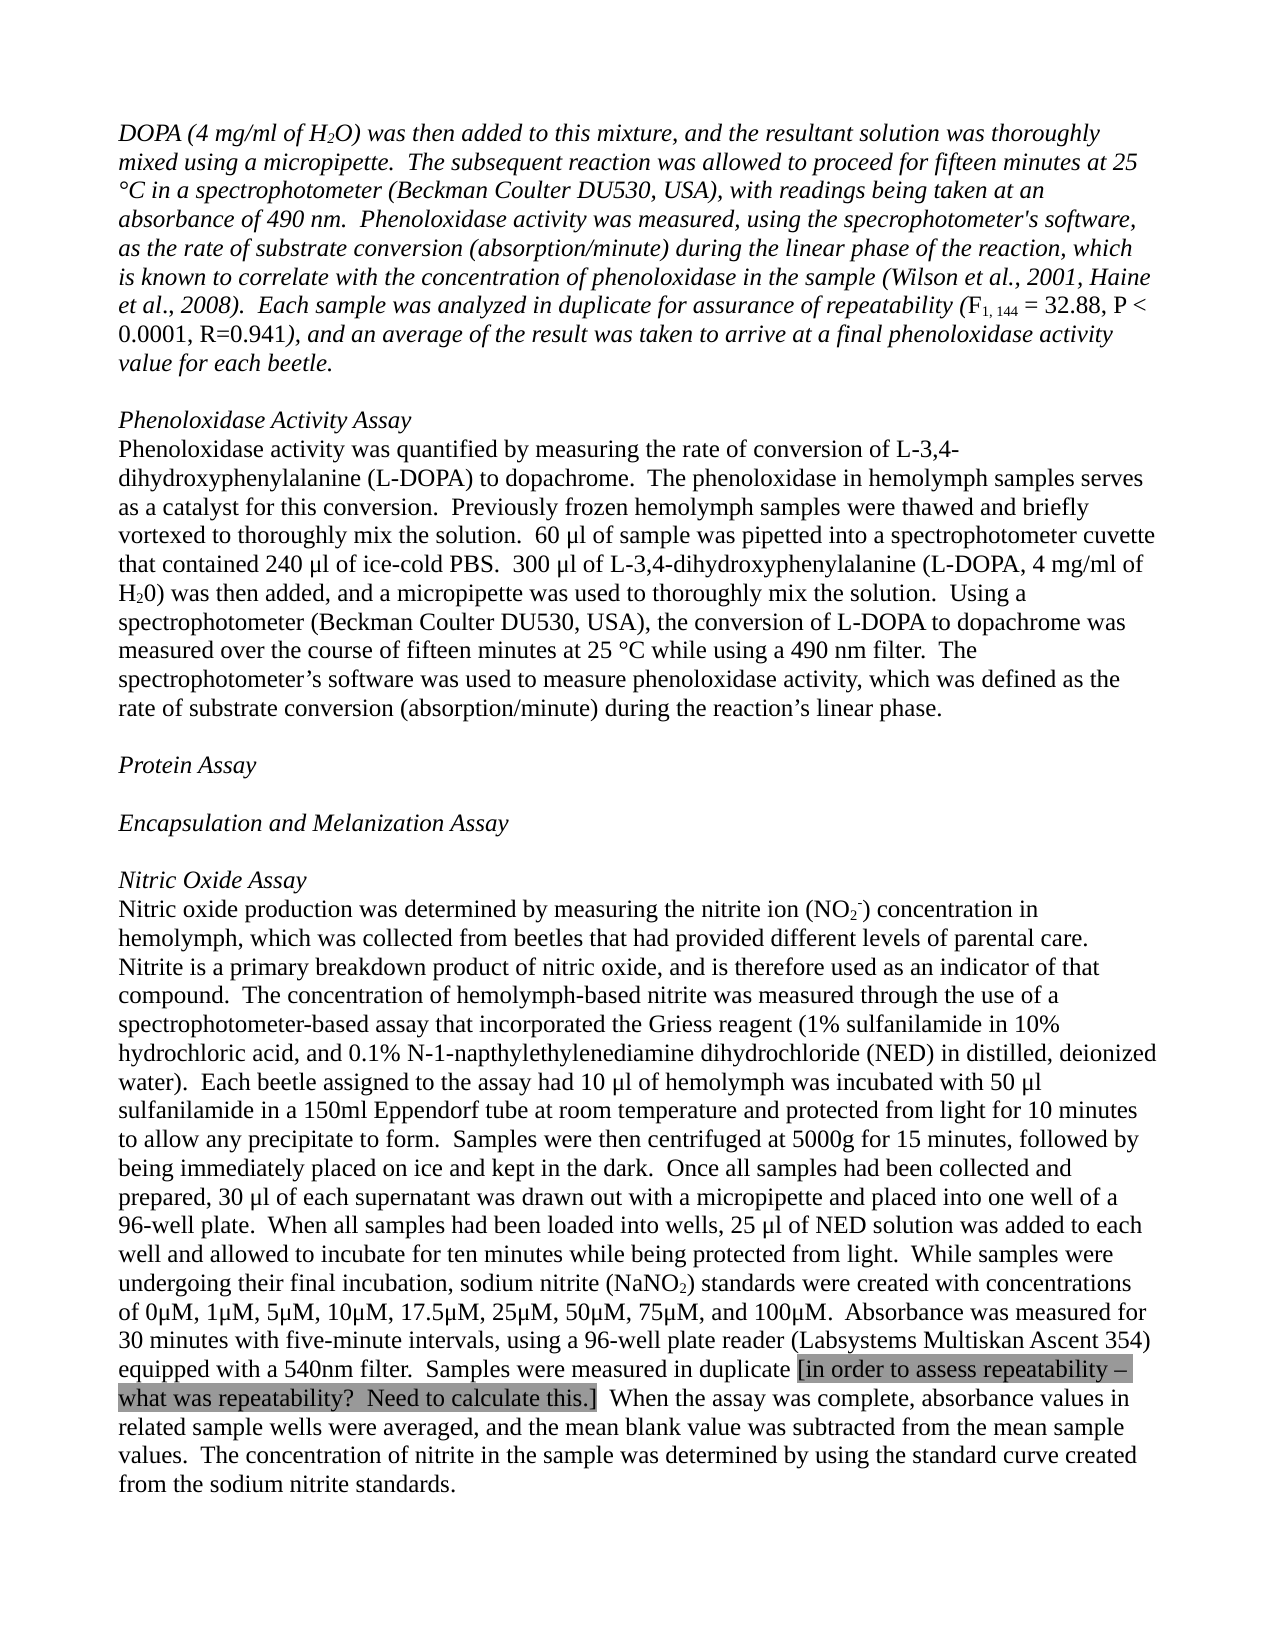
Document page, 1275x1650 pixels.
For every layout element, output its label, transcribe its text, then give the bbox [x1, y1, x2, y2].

text Nitric oxide production was determined by measuring the nitrite ion (NO2-) concentration in hemolymph, which was collected from beetles that had provided different levels of parental care. Nitrite is a primary breakdown product of nitric oxide, and is therefore used as an indicator of that compound. The concentration of hemolymph-based nitrite was measured through the use of a spectrophotometer-based assay that incorporated the Griess reagent (1% sulfanilamide in 10% hydrochloric acid, and 0.1% N-1-napthylethylenediamine dihydrochloride (NED) in distilled, deionized water). Each beetle assigned to the assay had 10 μl of hemolymph was incubated with 50 μl sulfanilamide in a 150ml Eppendorf tube at room temperature and protected from light for 10 minutes to allow any precipitate to form. Samples were then centrifuged at 5000g for 15 minutes, followed by being immediately placed on ice and kept in the dark. Once all samples had been collected and prepared, 30 μl of each supernatant was drawn out with a micropipette and placed into one well of a 96-well plate. When all samples had been loaded into wells, 25 μl of NED solution was added to each well and allowed to incubate for ten minutes while being protected from light. While samples were undergoing their final incubation, sodium nitrite (NaNO2) standards were created with concentrations of 0μM, 1μM, 5μM, 10μM, 17.5μM, 25μM, 50μM, 75μM, and 100μM. Absorbance was measured for 30 minutes with five-minute intervals, using a 96-well plate reader (Labsystems Multiskan Ascent 354) equipped with a 540nm filter. Samples were measured in duplicate [in order to assess repeatability – what was repeatability? Need to calculate this.] When the assay was complete, absorbance values in related sample wells were averaged, and the mean blank value was subtracted from the mean sample values. The concentration of nitrite in the sample was determined by using the standard curve created from the sodium nitrite standards. [118, 894, 1157, 1498]
text Phenoloxidase Activity Assay [118, 406, 1157, 434]
text Nitric Oxide Assay [118, 866, 1157, 894]
text Encapsulation and Melanization Assay [118, 808, 1157, 837]
text DOPA (4 mg/ml of H2O) was then added to this mixture, and the resultant solution was thoroughly mixed using a micropipette. The subsequent reaction was allowed to proceed for fifteen minutes at 25 °C in a spectrophotometer (Beckman Coulter DU530, USA), with readings being taken at an absorbance of 490 nm. Phenoloxidase activity was measured, using the specrophotometer's software, as the rate of substrate conversion (absorption/minute) during the linear phase of the reaction, which is known to correlate with the concentration of phenoloxidase in the sample (Wilson et al., 2001, Haine et al., 2008). Each sample was analyzed in duplicate for assurance of repeatability (F1, 144 = 32.88, P < 0.0001, R=0.941), and an average of the result was taken to arrive at a final phenoloxidase activity value for each beetle. [118, 118, 1157, 377]
text Protein Assay [118, 751, 1157, 779]
text Phenoloxidase activity was quantified by measuring the rate of conversion of L-3,4-dihydroxyphenylalanine (L-DOPA) to dopachrome. The phenoloxidase in hemolymph samples serves as a catalyst for this conversion. Previously frozen hemolymph samples were thawed and briefly vortexed to thoroughly mix the solution. 60 μl of sample was pipetted into a spectrophotometer cuvette that contained 240 μl of ice-cold PBS. 300 μl of L-3,4-dihydroxyphenylalanine (L-DOPA, 4 mg/ml of H20) was then added, and a micropipette was used to thoroughly mix the solution. Using a spectrophotometer (Beckman Coulter DU530, USA), the conversion of L-DOPA to dopachrome was measured over the course of fifteen minutes at 25 °C while using a 490 nm filter. The spectrophotometer’s software was used to measure phenoloxidase activity, which was defined as the rate of substrate conversion (absorption/minute) during the reaction’s linear phase. [118, 434, 1157, 722]
